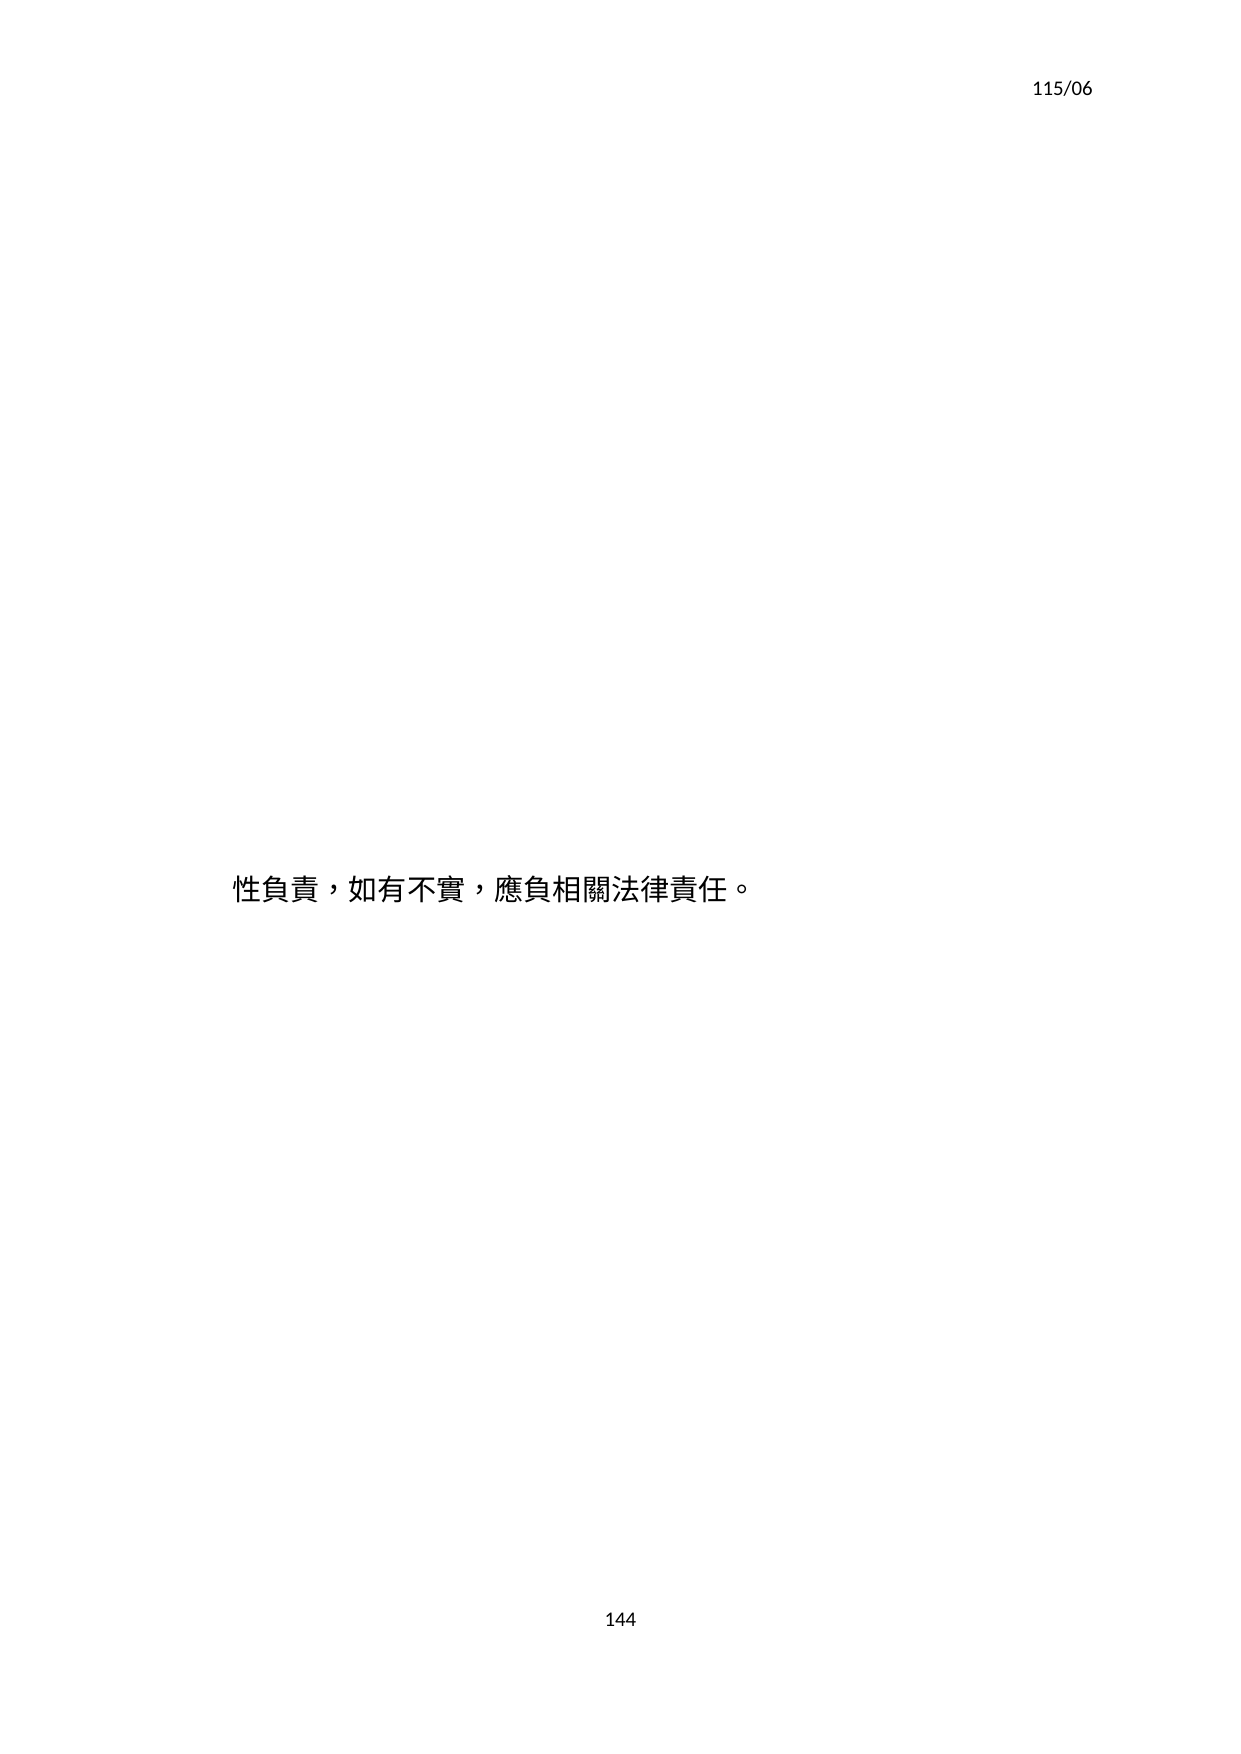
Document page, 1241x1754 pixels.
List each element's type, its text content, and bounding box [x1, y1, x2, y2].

list 性負責，如有不實，應負相關法律責任。 [232, 846, 1092, 908]
